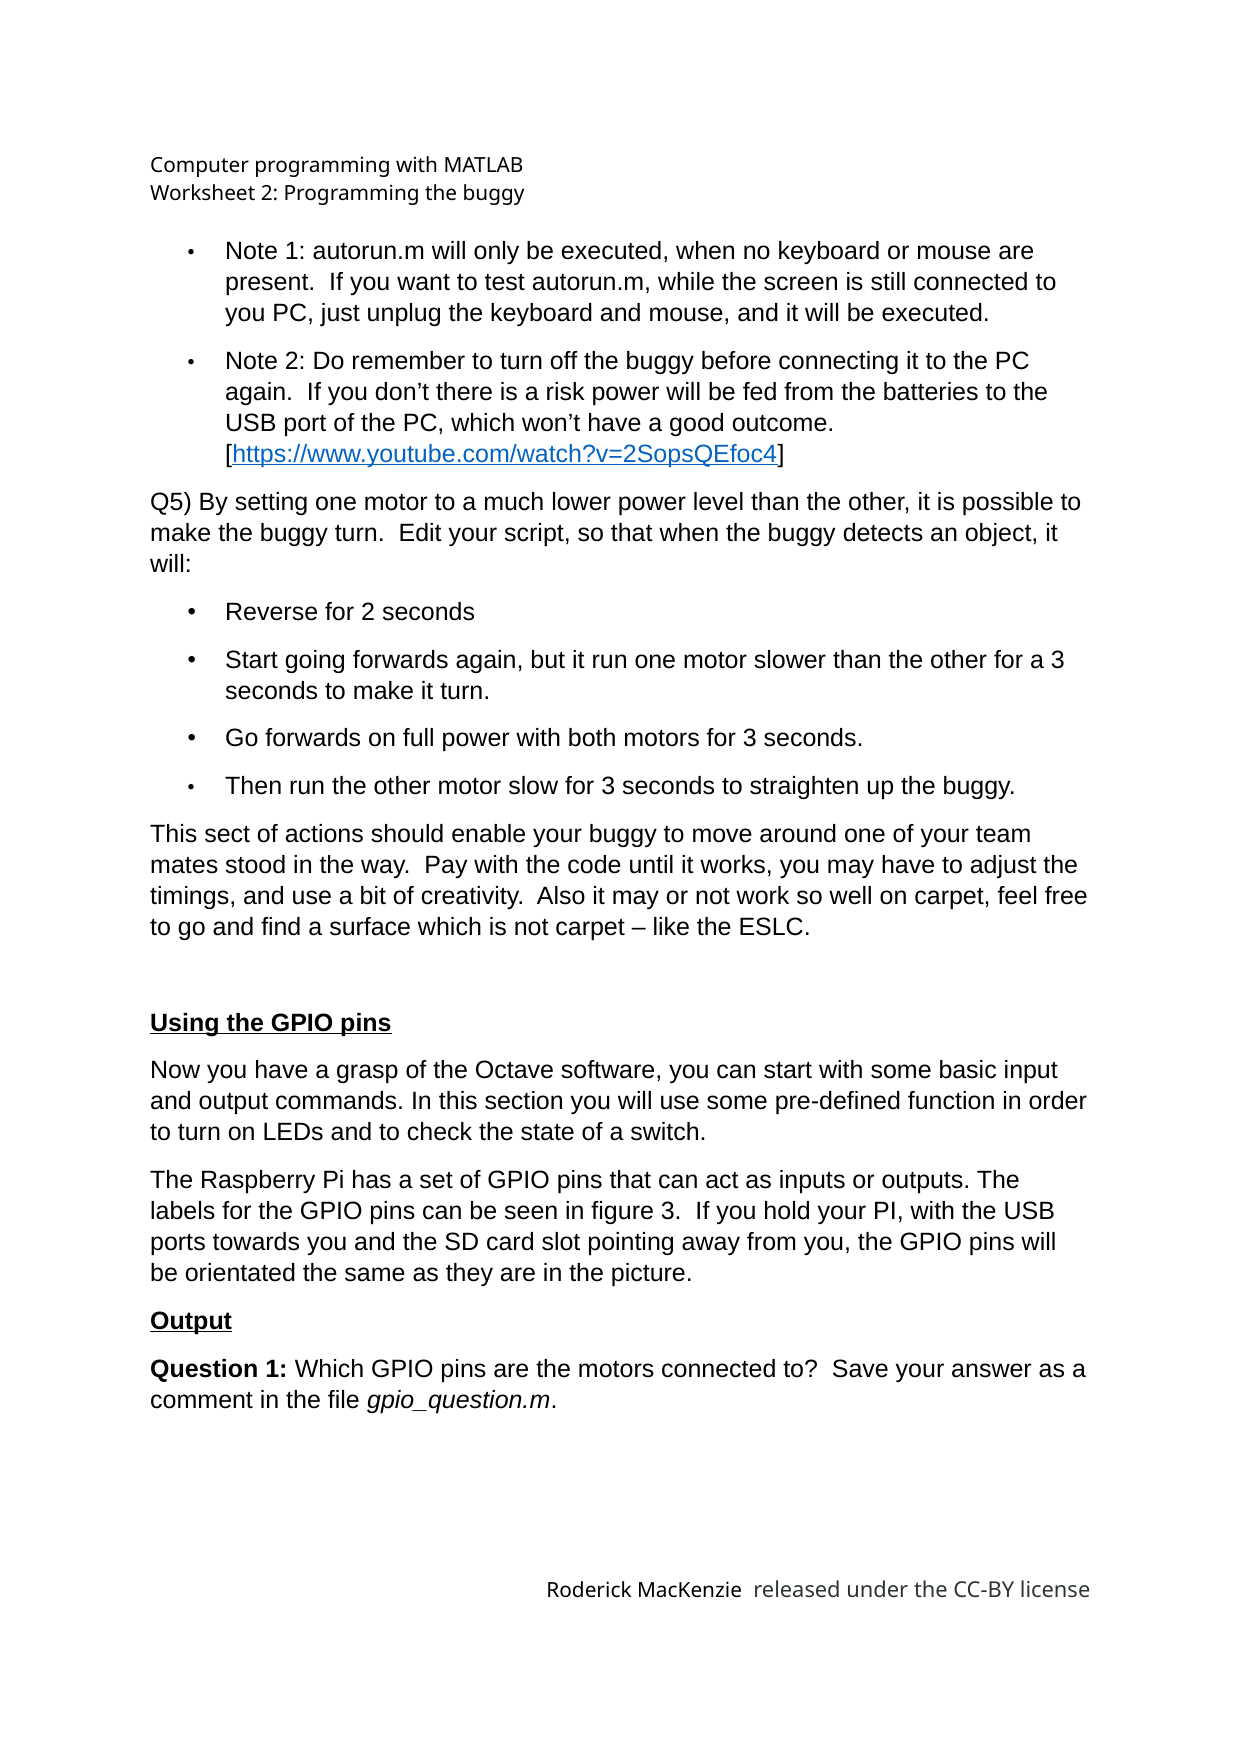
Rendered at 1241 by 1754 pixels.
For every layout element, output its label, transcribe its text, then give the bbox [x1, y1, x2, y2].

text This sect of actions should enable your buggy to move around one of your team mates stood in the way. Pay with the code until it works, you may have to adjust the timings, and use a bit of creativity. Also it may or not work so well on carpet, feel free to go and find a surface which is not carpet – like the ESLC. [150, 819, 1090, 941]
list Start going forwards again, but it run one motor slower than the other for a 3 seconds to make it turn. [187, 644, 1090, 704]
text Question 1: Which GPIO pins are the motors connected to? Save your answer as a comment in the file gpio_question.m. [150, 1353, 1090, 1413]
list Note 2: Do remember to turn off the buggy before connecting it to the PC again. If you don’t there is a risk power will be fed from the batteries to the USB port of the PC, which won’t have a good outcome. [https://www.youtube.com/watch?v=2SopsQEfoc4] [187, 346, 1090, 468]
list Then run the other motor slow for 3 seconds to straighten up the buggy. [187, 771, 1090, 800]
text Output [150, 1306, 1090, 1334]
list Go forwards on full power with both motors for 3 seconds. [187, 723, 1090, 752]
text The Raspberry Pi has a set of GPIO pins that can act as inputs or outputs. The labels for the GPIO pins can be seen in figure 3. If you hold your PI, with the USB ports towards you and the SD card slot pointing away from you, the GPIO pins will be orientated the same as they are in the picture. [150, 1165, 1090, 1287]
list Note 1: autorun.m will only be executed, when no keyboard or mouse are present. If you want to test autorun.m, while the screen is still connected to you PC, just unplug the keyboard and mouse, and it will be executed. [187, 236, 1090, 327]
text Now you have a grasp of the Octave software, you can start with some basic input and output commands. In this section you will use some pre-defined function in order to turn on LEDs and to check the state of a switch. [150, 1055, 1090, 1146]
list Reverse for 2 seconds [187, 597, 1090, 626]
text Using the GPIO pins [150, 1007, 1090, 1036]
text Q5) By setting one motor to a much lower power level than the other, it is possible to make the buggy turn. Edit your script, so that when the buggy detects an object, it will: [150, 487, 1090, 578]
